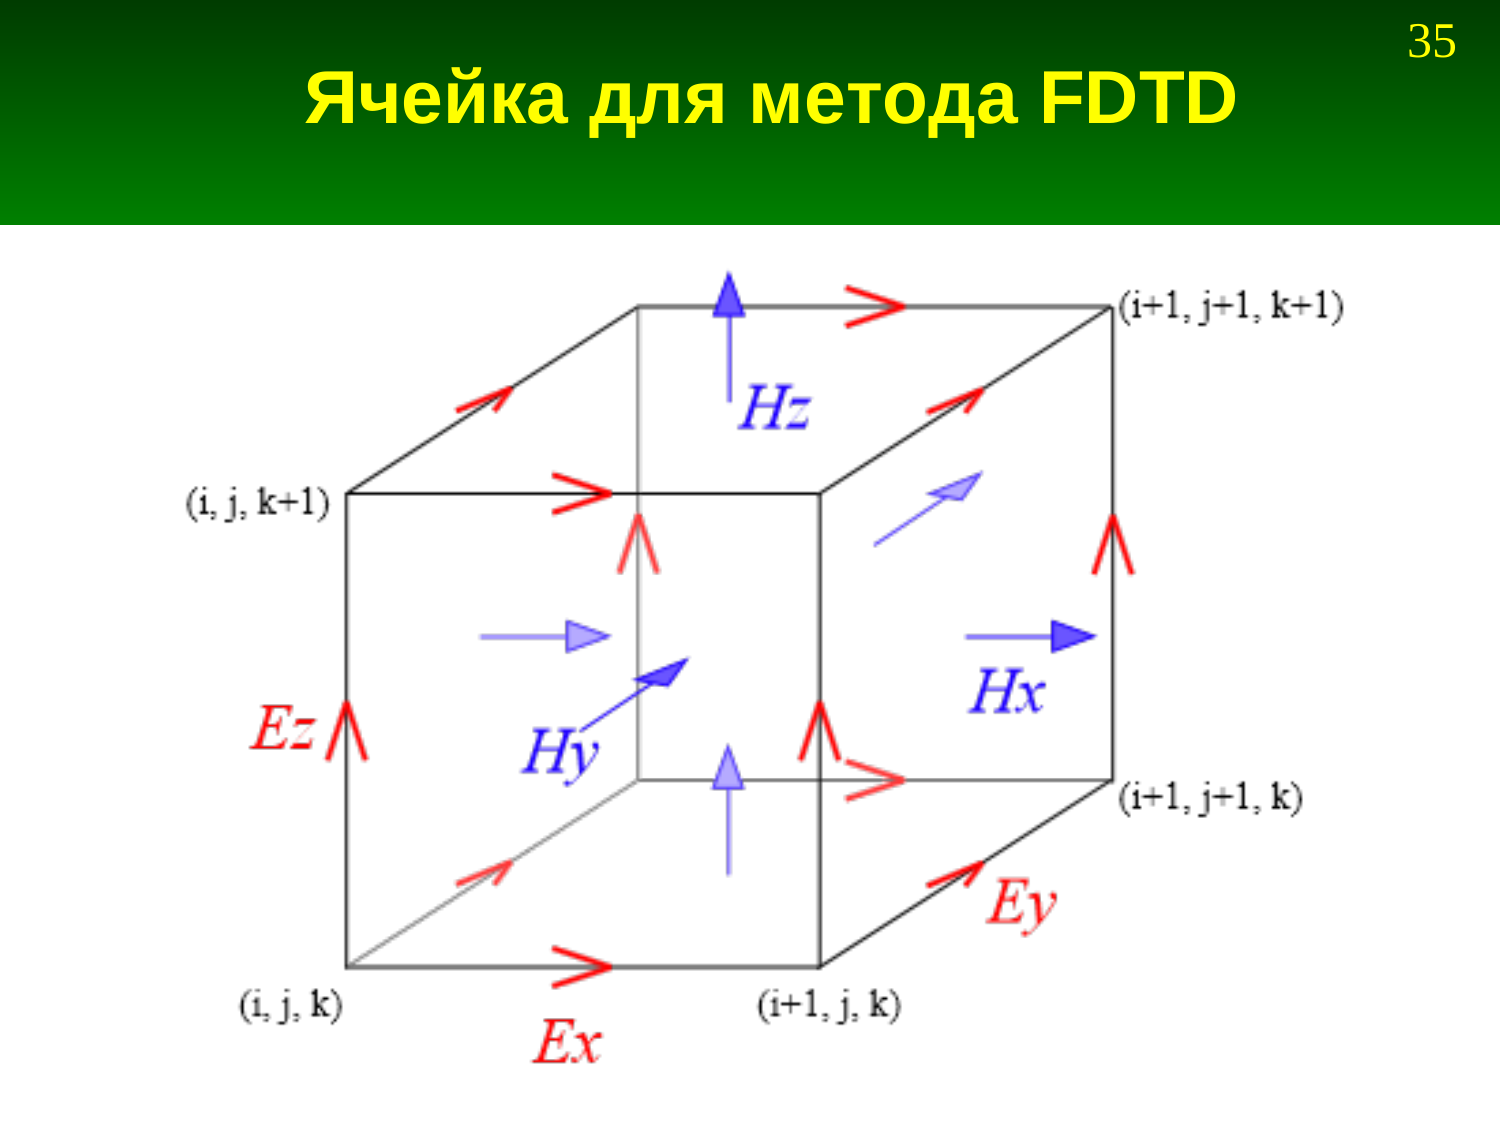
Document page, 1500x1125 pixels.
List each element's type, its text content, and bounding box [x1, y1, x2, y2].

picture [171, 253, 1371, 1099]
title Ячейка для метода FDTD [123, 0, 1399, 188]
